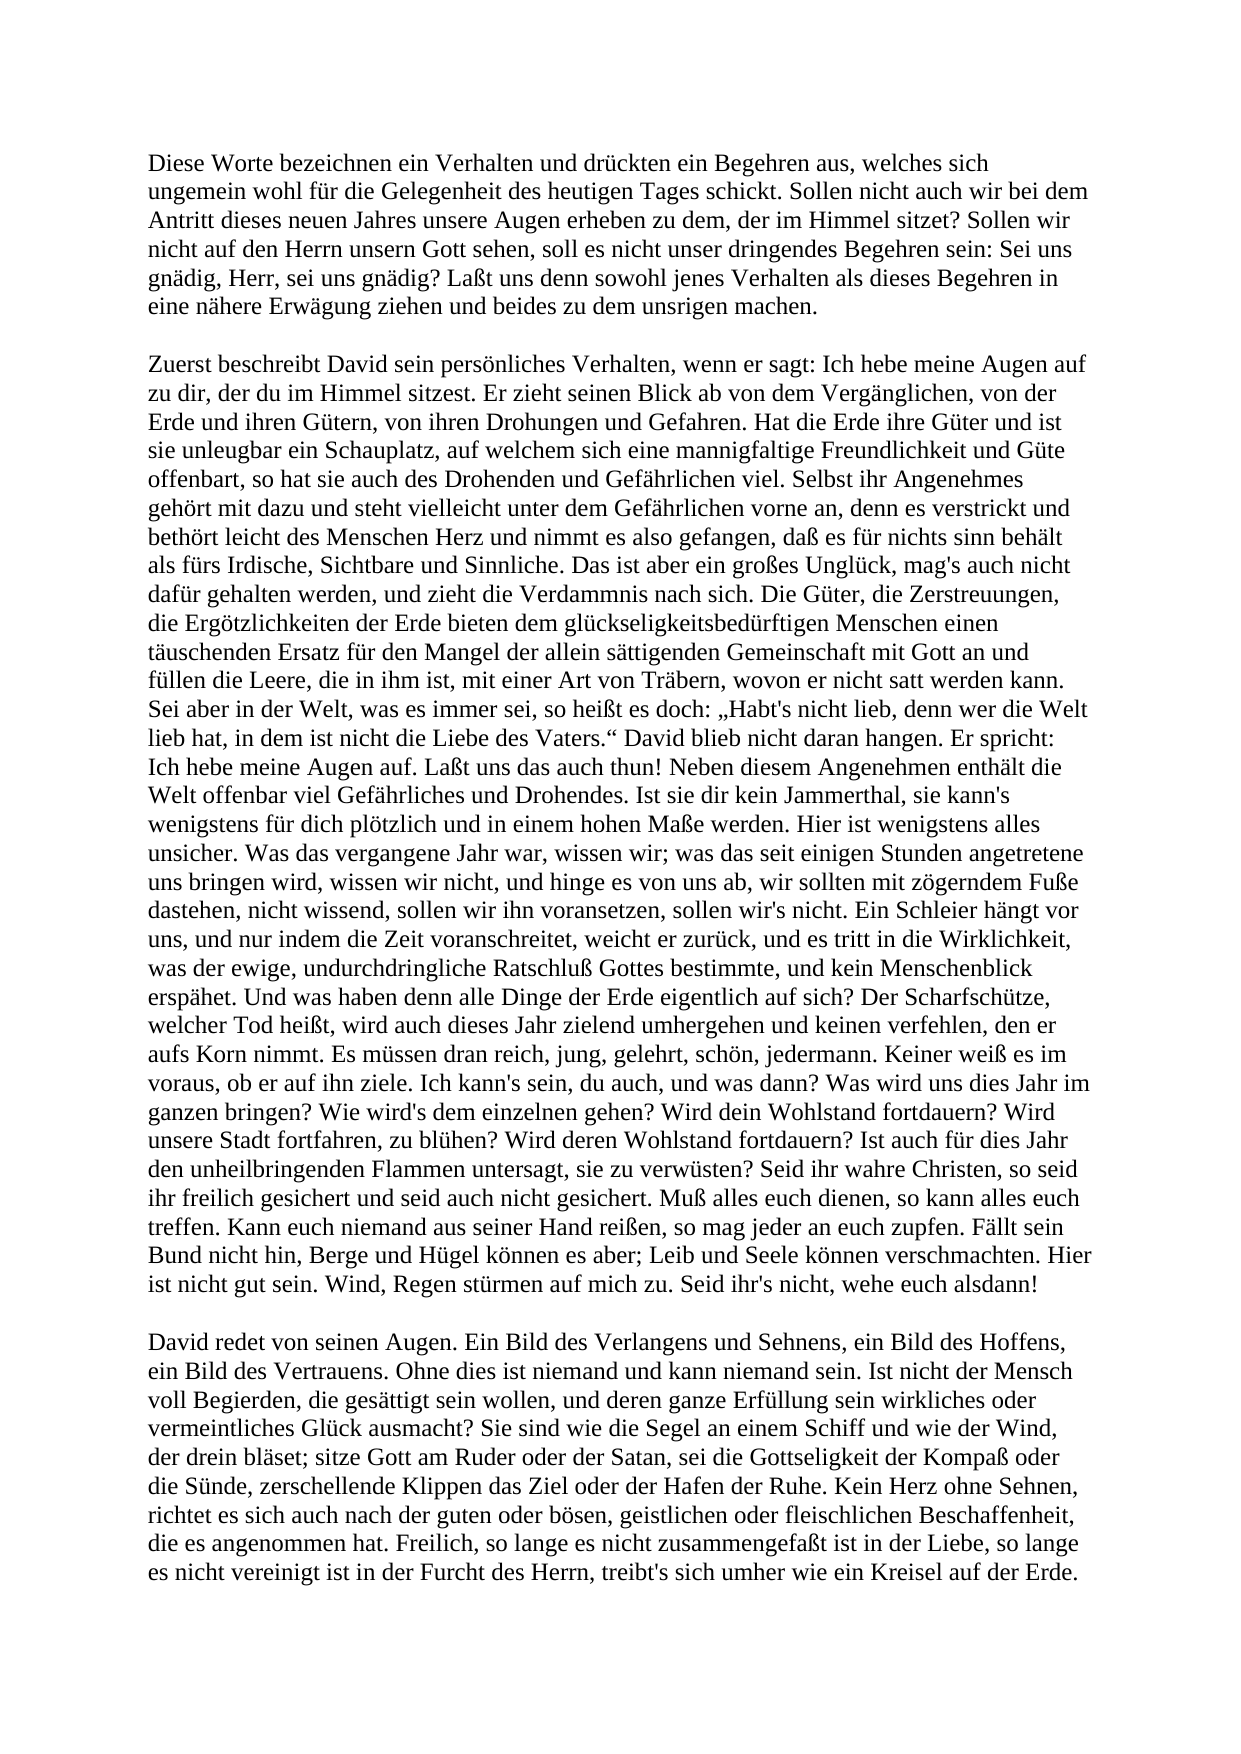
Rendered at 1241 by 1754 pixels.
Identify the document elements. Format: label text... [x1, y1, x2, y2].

text David redet von seinen Augen. Ein Bild des Verlangens und Sehnens, ein Bild des Hoffens, ein Bild des Vertrauens. Ohne dies ist niemand und kann niemand sein. Ist nicht der Mensch voll Begierden, die gesättigt sein wollen, und deren ganze Erfüllung sein wirkliches oder vermeintliches Glück ausmacht? Sie sind wie die Segel an einem Schiff und wie der Wind, der drein bläset; sitze Gott am Ruder oder der Satan, sei die Gottseligkeit der Kompaß oder die Sünde, zerschellende Klippen das Ziel oder der Hafen der Ruhe. Kein Herz ohne Sehnen, richtet es sich auch nach der guten oder bösen, geistlichen oder fleischlichen Beschaffenheit, die es angenommen hat. Freilich, so lange es nicht zusammengefaßt ist in der Liebe, so lange es nicht vereinigt ist in der Furcht des Herrn, treibt's sich umher wie ein Kreisel auf der Erde. [148, 1327, 1093, 1586]
text Zuerst beschreibt David sein persönliches Verhalten, wenn er sagt: Ich hebe meine Augen auf zu dir, der du im Himmel sitzest. Er zieht seinen Blick ab von dem Vergänglichen, von der Erde und ihren Gütern, von ihren Drohungen und Gefahren. Hat die Erde ihre Güter und ist sie unleugbar ein Schauplatz, auf welchem sich eine mannigfaltige Freundlichkeit und Güte offenbart, so hat sie auch des Drohenden und Gefährlichen viel. Selbst ihr Angenehmes gehört mit dazu und steht vielleicht unter dem Gefährlichen vorne an, denn es verstrickt und bethört leicht des Menschen Herz und nimmt es also gefangen, daß es für nichts sinn behält als fürs Irdische, Sichtbare und Sinnliche. Das ist aber ein großes Unglück, mag's auch nicht dafür gehalten werden, und zieht die Verdammnis nach sich. Die Güter, die Zerstreuungen, die Ergötzlichkeiten der Erde bieten dem glückseligkeitsbedürftigen Menschen einen täuschenden Ersatz für den Mangel der allein sättigenden Gemeinschaft mit Gott an und füllen die Leere, die in ihm ist, mit einer Art von Träbern, wovon er nicht satt werden kann. Sei aber in der Welt, was es immer sei, so heißt es doch: „Habt's nicht lieb, denn wer die Welt lieb hat, in dem ist nicht die Liebe des Vaters.“ David blieb nicht daran hangen. Er spricht: Ich hebe meine Augen auf. Laßt uns das auch thun! Neben diesem Angenehmen enthält die Welt offenbar viel Gefährliches und Drohendes. Ist sie dir kein Jammerthal, sie kann's wenigstens für dich plötzlich und in einem hohen Maße werden. Hier ist wenigstens alles unsicher. Was das vergangene Jahr war, wissen wir; was das seit einigen Stunden angetretene uns bringen wird, wissen wir nicht, und hinge es von uns ab, wir sollten mit zögerndem Fuße dastehen, nicht wissend, sollen wir ihn voransetzen, sollen wir's nicht. Ein Schleier hängt vor uns, und nur indem die Zeit voranschreitet, weicht er zurück, und es tritt in die Wirklichkeit, was der ewige, undurchdringliche Ratschluß Gottes bestimmte, und kein Menschenblick erspähet. Und was haben denn alle Dinge der Erde eigentlich auf sich? Der Scharfschütze, welcher Tod heißt, wird auch dieses Jahr zielend umhergehen und keinen verfehlen, den er aufs Korn nimmt. Es müssen dran reich, jung, gelehrt, schön, jedermann. Keiner weiß es im voraus, ob er auf ihn ziele. Ich kann's sein, du auch, und was dann? Was wird uns dies Jahr im ganzen bringen? Wie wird's dem einzelnen gehen? Wird dein Wohlstand fortdauern? Wird unsere Stadt fortfahren, zu blühen? Wird deren Wohlstand fortdauern? Ist auch für dies Jahr den unheilbringenden Flammen untersagt, sie zu verwüsten? Seid ihr wahre Christen, so seid ihr freilich gesichert und seid auch nicht gesichert. Muß alles euch dienen, so kann alles euch treffen. Kann euch niemand aus seiner Hand reißen, so mag jeder an euch zupfen. Fällt sein Bund nicht hin, Berge und Hügel können es aber; Leib und Seele können verschmachten. Hier ist nicht gut sein. Wind, Regen stürmen auf mich zu. Seid ihr's nicht, wehe euch alsdann! [148, 349, 1093, 1298]
text Diese Worte bezeichnen ein Verhalten und drückten ein Begehren aus, welches sich ungemein wohl für die Gelegenheit des heutigen Tages schickt. Sollen nicht auch wir bei dem Antritt dieses neuen Jahres unsere Augen erheben zu dem, der im Himmel sitzet? Sollen wir nicht auf den Herrn unsern Gott sehen, soll es nicht unser dringendes Begehren sein: Sei uns gnädig, Herr, sei uns gnädig? Laßt uns denn sowohl jenes Verhalten als dieses Begehren in eine nähere Erwägung ziehen und beides zu dem unsrigen machen. [148, 148, 1093, 320]
